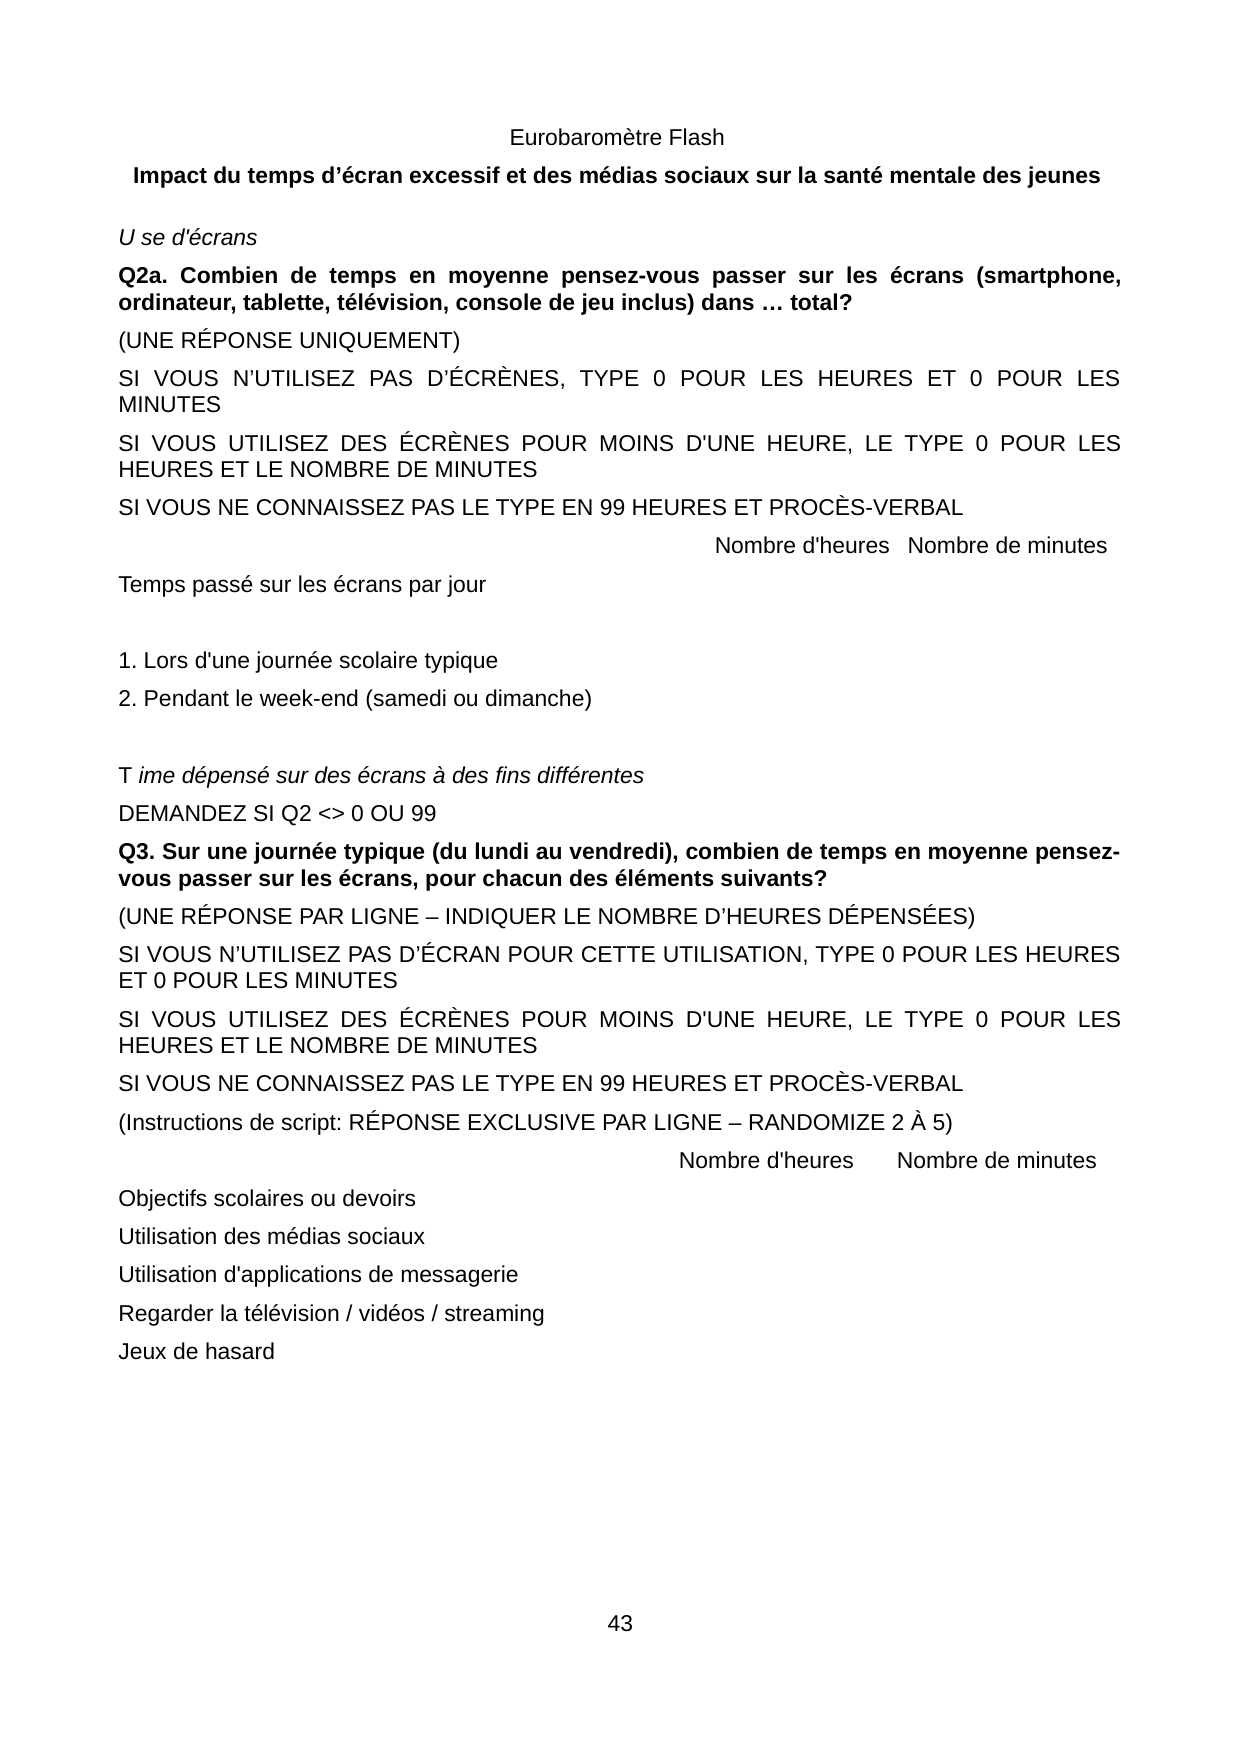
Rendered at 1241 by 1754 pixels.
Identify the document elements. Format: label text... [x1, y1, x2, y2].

text SI VOUS UTILISEZ DES ÉCRÈNES POUR MOINS D'UNE HEURE, LE TYPE 0 POUR LES HEURES ET LE NOMBRE DE MINUTES [118, 1006, 1122, 1058]
table_header Nombre d'heures [679, 1141, 897, 1179]
text Q3. Sur une journée typique (du lundi au vendredi), combien de temps en moyenne pensez-vous passer sur les écrans, pour chacun des éléments suivants? [118, 838, 1122, 891]
table_cell Regarder la télévision / vidéos / streaming [118, 1294, 679, 1332]
table_header Nombre de minutes [908, 527, 1122, 565]
table_cell [897, 1179, 1122, 1217]
table_cell [897, 1217, 1122, 1256]
text SI VOUS UTILISEZ DES ÉCRÈNES POUR MOINS D'UNE HEURE, LE TYPE 0 POUR LES HEURES ET LE NOMBRE DE MINUTES [118, 430, 1122, 482]
text 2. Pendant le week-end (samedi ou dimanche) [118, 685, 1122, 712]
table_cell Jeux de hasard [118, 1332, 679, 1370]
text Q2a. Combien de temps en moyenne pensez-vous passer sur les écrans (smartphone, ordinateur, tablette, télévision, console de jeu inclus) dans … total? [118, 262, 1122, 315]
table_cell Objectifs scolaires ou devoirs [118, 1179, 679, 1217]
table_cell [679, 1217, 897, 1256]
text T ime dépensé sur des écrans à des fins différentes [118, 762, 1122, 788]
text (UNE RÉPONSE PAR LIGNE – INDIQUER LE NOMBRE D’HEURES DÉPENSÉES) [118, 903, 1122, 929]
text SI VOUS N’UTILISEZ PAS D’ÉCRÈNES, TYPE 0 POUR LES HEURES ET 0 POUR LES MINUTES [118, 365, 1122, 418]
table_cell [715, 565, 907, 603]
table_cell Temps passé sur les écrans par jour [118, 565, 714, 603]
table_cell [897, 1332, 1122, 1370]
text (Instructions de script: RÉPONSE EXCLUSIVE PAR LIGNE – RANDOMIZE 2 À 5) [118, 1108, 1122, 1135]
table_cell [679, 1294, 897, 1332]
text DEMANDEZ SI Q2 <> 0 OU 99 [118, 800, 1122, 826]
table_cell Utilisation des médias sociaux [118, 1217, 679, 1256]
table_header Nombre d'heures [715, 527, 907, 565]
text SI VOUS NE CONNAISSEZ PAS LE TYPE EN 99 HEURES ET PROCÈS-VERBAL [118, 494, 1122, 521]
table_header [118, 1141, 679, 1179]
table_cell [897, 1294, 1122, 1332]
table_cell [908, 565, 1122, 603]
table_cell [679, 1179, 897, 1217]
table_cell [897, 1256, 1122, 1294]
text (UNE RÉPONSE UNIQUEMENT) [118, 327, 1122, 353]
text 1. Lors d'une journée scolaire typique [118, 647, 1122, 673]
text U se d'écrans [118, 224, 1122, 250]
table_cell [679, 1256, 897, 1294]
text SI VOUS NE CONNAISSEZ PAS LE TYPE EN 99 HEURES ET PROCÈS-VERBAL [118, 1070, 1122, 1097]
table_cell [679, 1332, 897, 1370]
table_header [118, 527, 714, 565]
table_header Nombre de minutes [897, 1141, 1122, 1179]
table_cell Utilisation d'applications de messagerie [118, 1256, 679, 1294]
text SI VOUS N’UTILISEZ PAS D’ÉCRAN POUR CETTE UTILISATION, TYPE 0 POUR LES HEURES ET 0 POUR LES MINUTES [118, 941, 1122, 994]
